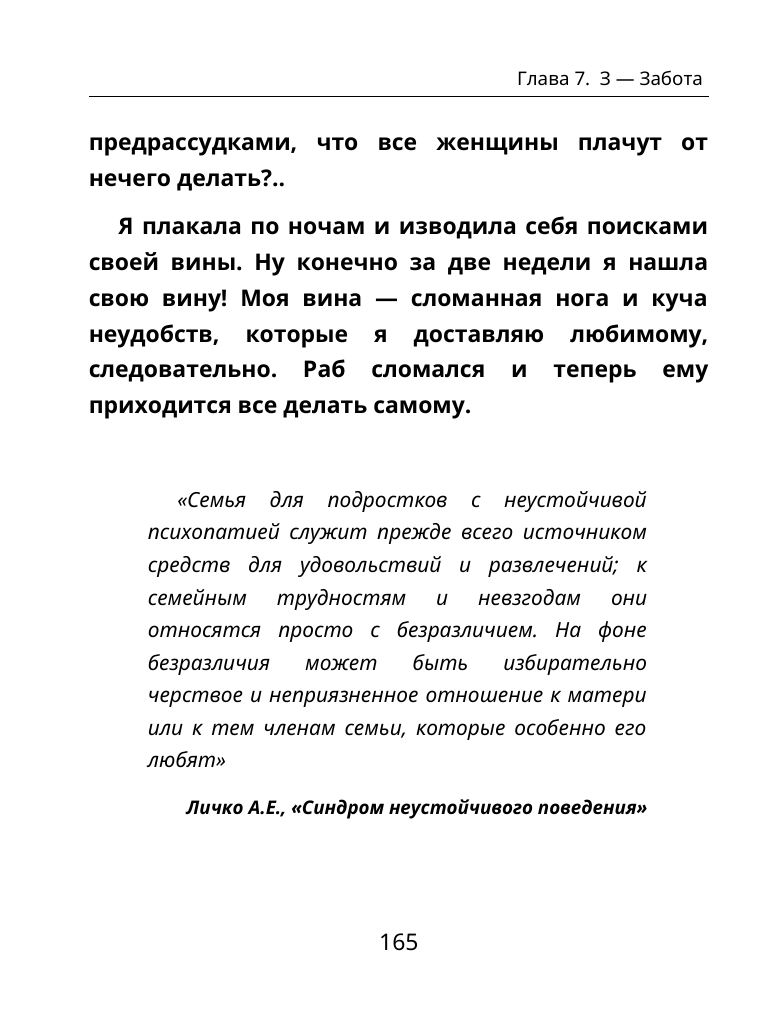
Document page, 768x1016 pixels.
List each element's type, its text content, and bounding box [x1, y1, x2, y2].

text предрассудками, что все женщины плачут от нечего делать?.. [88, 126, 709, 193]
text «Семья для подростков с неустойчивой психопатией служит прежде всего источником средств для удовольствий и развлечений; к семейным трудностям и невзгодам они относятся просто с безразличием. На фоне безразличия может быть избирательно черствое и неприязненное отношение к матери или к тем членам семьи, которые особенно его любят» [148, 485, 649, 774]
text Личко А.Е., «Синдром неустойчивого поведения» [148, 790, 649, 820]
text Я плакала по ночам и изводила себя поисками своей вины. Ну конечно за две недели я нашла свою вину! Моя вина — сломанная нога и куча неудобств, которые я доставляю любимому, следовательно. Раб сломался и теперь ему приходится все делать самому. [88, 210, 709, 421]
